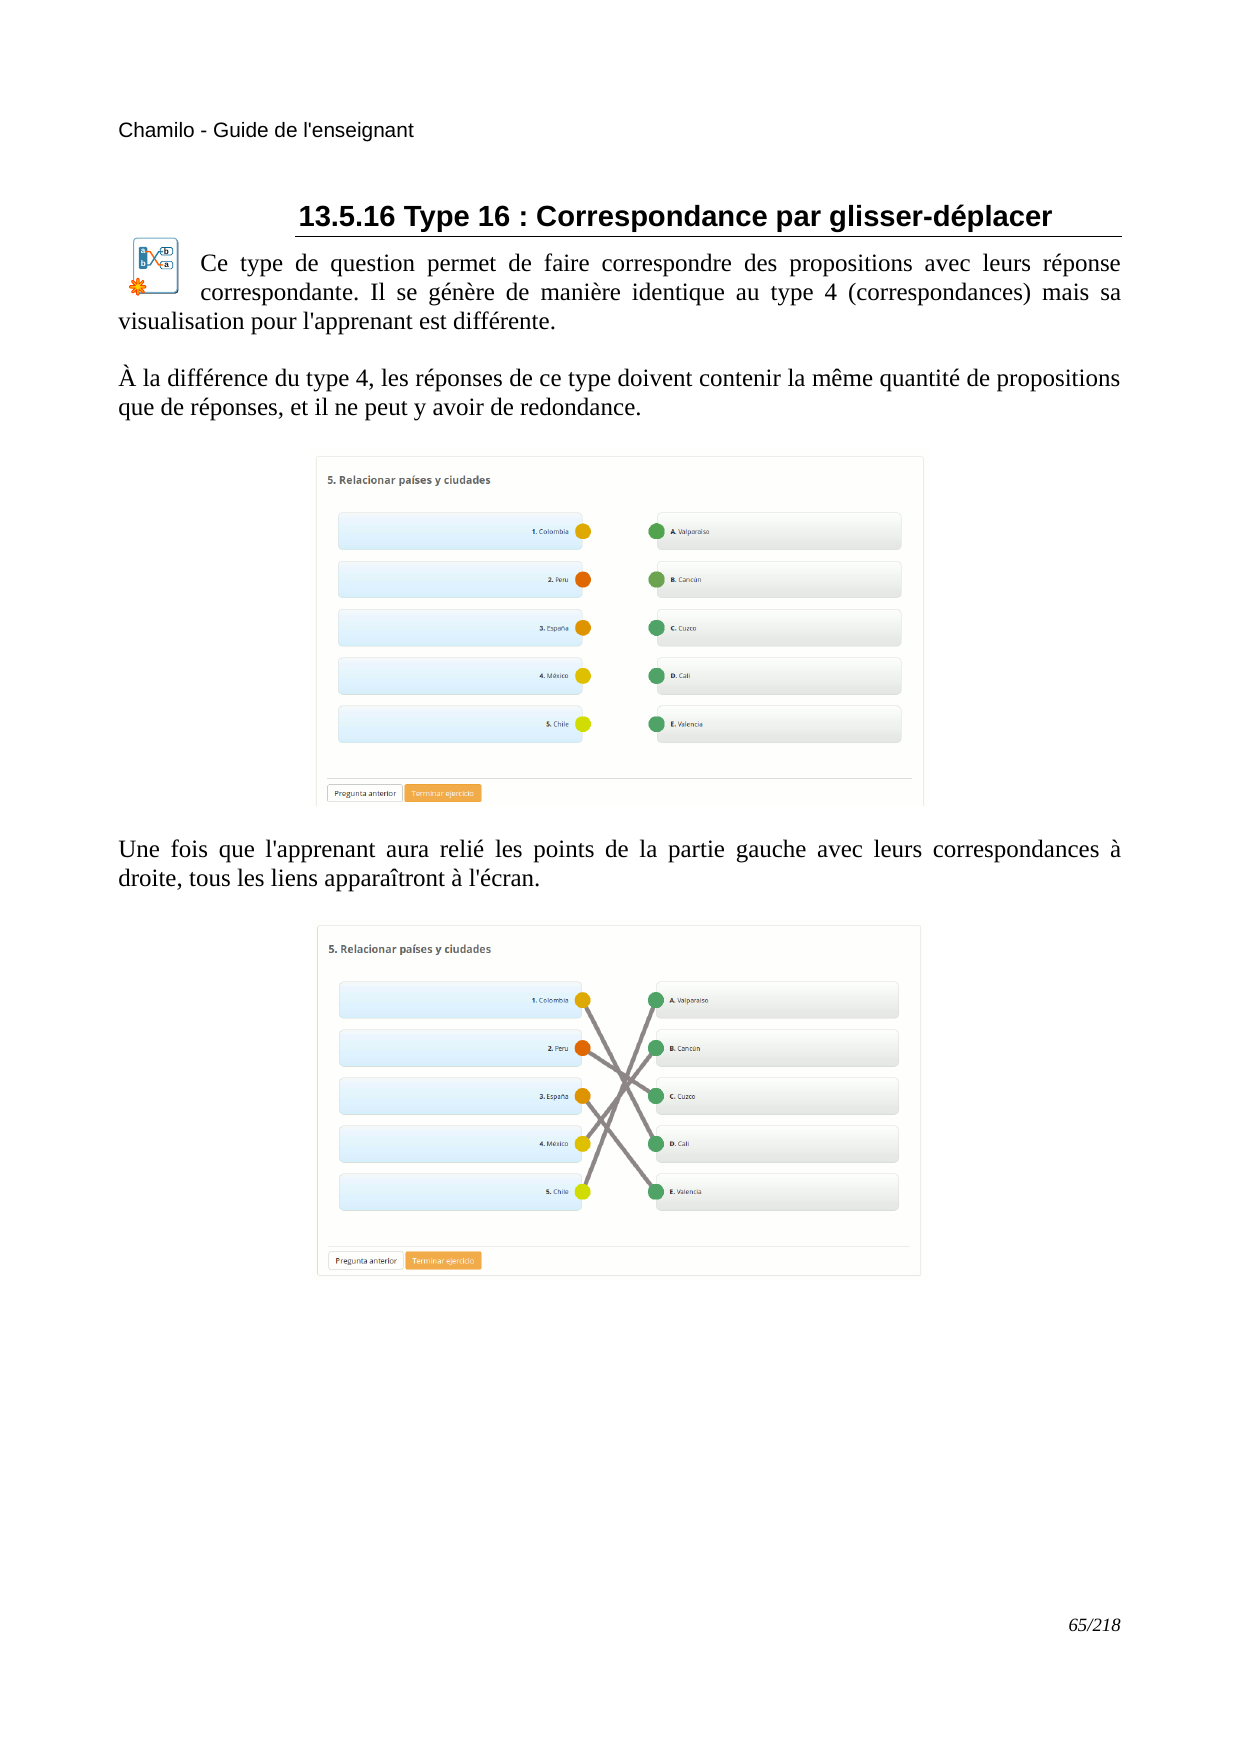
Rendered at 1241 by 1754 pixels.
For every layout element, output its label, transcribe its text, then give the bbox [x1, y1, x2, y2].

text Ce type de question permet de faire correspondre des propositions avec leurs réponse correspondante. Il se génère de manière identique au type 4 (correspondances) mais sa visualisation pour l'apprenant est différente. [118, 248, 1122, 335]
picture [309, 449, 931, 806]
picture [311, 920, 929, 1281]
subtitle Type 16 : Correspondance par glisser-déplacer [295, 197, 1122, 236]
text Une fois que l'apprenant aura relié les points de la partie gauche avec leurs correspondances à droite, tous les liens apparaîtront à l'écran. [118, 834, 1122, 892]
picture [159, 247, 174, 256]
text À la différence du type 4, les réponses de ce type doivent contenir la même quantité de propositions que de réponses, et il ne peut y avoir de redondance. [118, 363, 1122, 421]
picture [159, 261, 174, 270]
